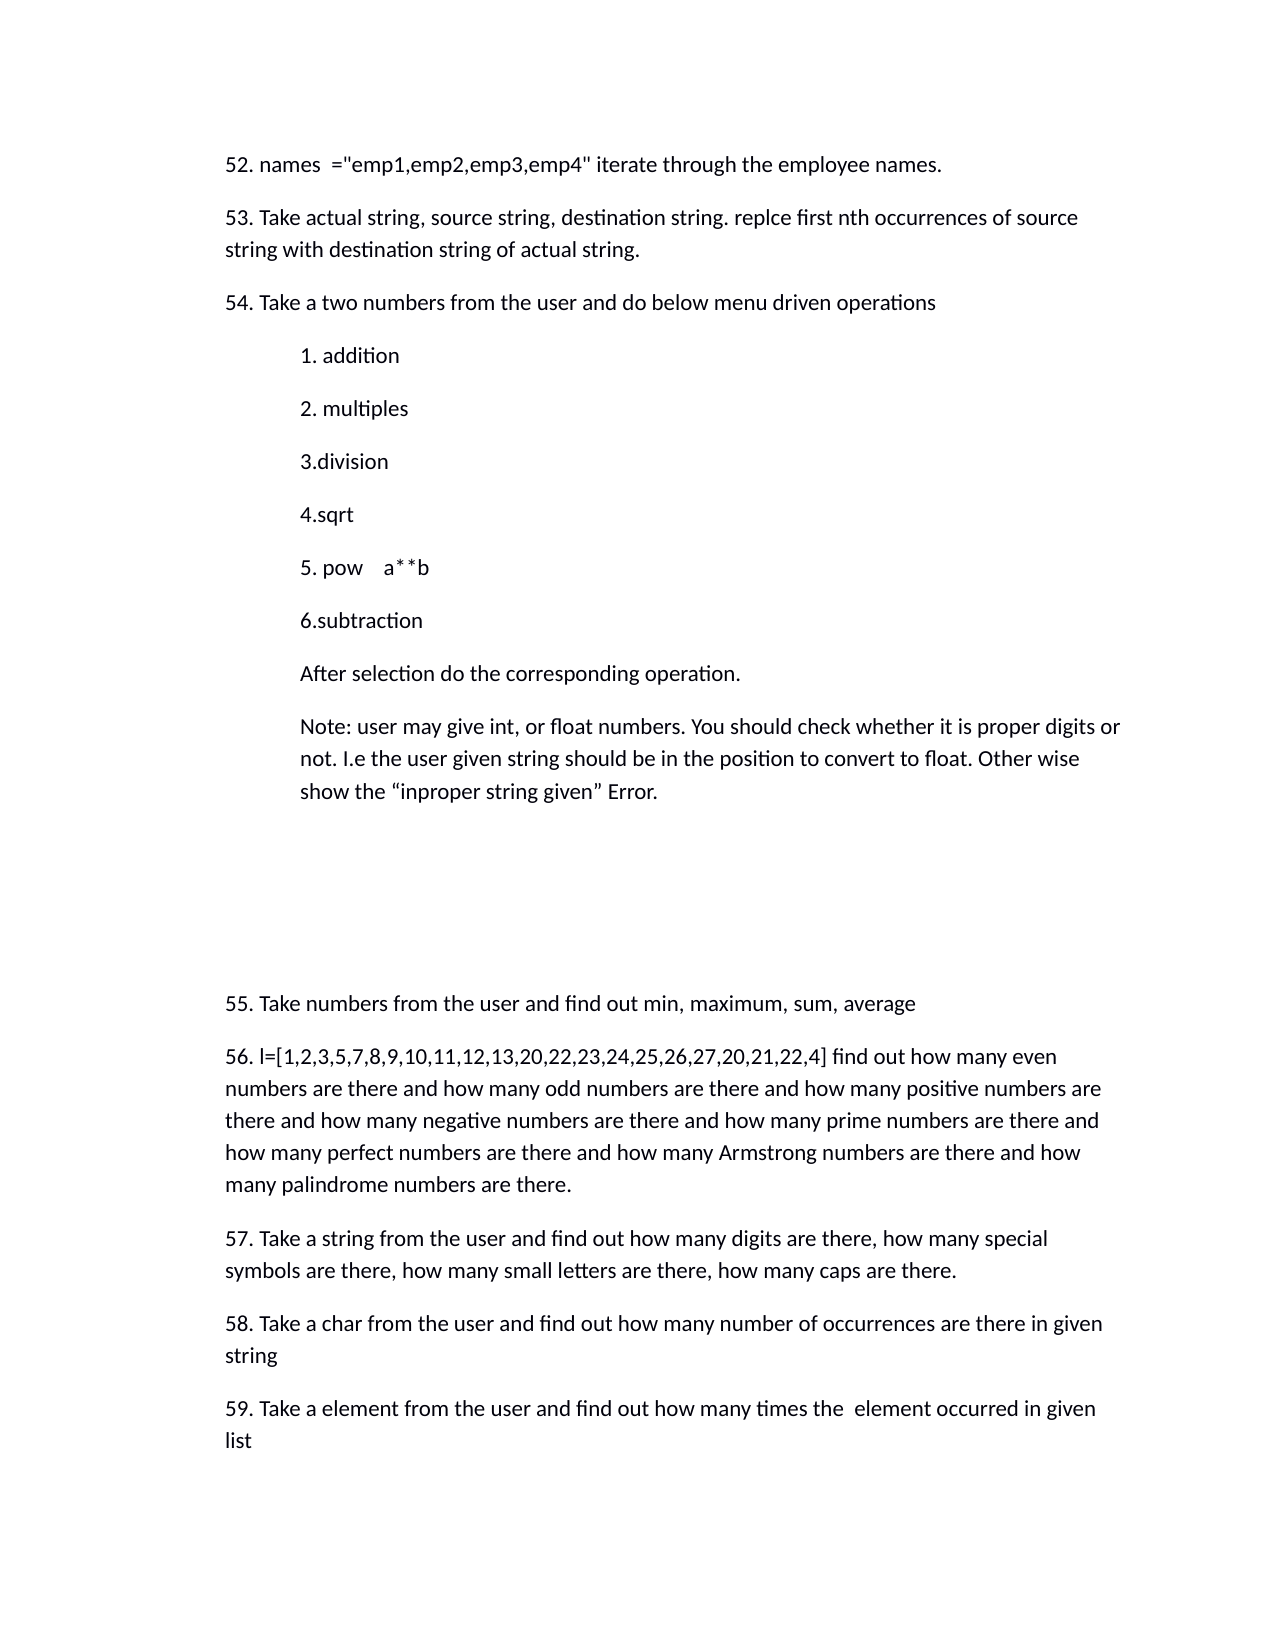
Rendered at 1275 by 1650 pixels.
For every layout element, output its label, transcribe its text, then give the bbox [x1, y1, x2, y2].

list 1. addition [300, 341, 1125, 369]
list 53. Take actual string, source string, destination string. replce first nth occurrences of source string with destination string of actual string. [225, 203, 1125, 263]
list 56. l=[1,2,3,5,7,8,9,10,11,12,13,20,22,23,24,25,26,27,20,21,22,4] find out how many even numbers are there and how many odd numbers are there and how many positive numbers are there and how many negative numbers are there and how many prime numbers are there and how many perfect numbers are there and how many Armstrong numbers are there and how many palindrome numbers are there. [225, 1042, 1125, 1199]
list 3.division [300, 447, 1125, 475]
list 54. Take a two numbers from the user and do below menu driven operations [225, 288, 1125, 316]
list 58. Take a char from the user and find out how many number of occurrences are there in given string [225, 1309, 1125, 1369]
list Note: user may give int, or float numbers. You should check whether it is proper digits or not. I.e the user given string should be in the position to convert to float. Other wise show the “inproper string given” Error. [300, 712, 1125, 805]
list 55. Take numbers from the user and find out min, maximum, sum, average [225, 989, 1125, 1017]
list 57. Take a string from the user and find out how many digits are there, how many special symbols are there, how many small letters are there, how many caps are there. [225, 1224, 1125, 1284]
list 5. pow a**b [300, 553, 1125, 581]
list 6.subtraction [300, 606, 1125, 634]
list 4.sqrt [300, 500, 1125, 528]
list 2. multiples [300, 394, 1125, 422]
list 52. names ="emp1,emp2,emp3,emp4" iterate through the employee names. [225, 150, 1125, 178]
list After selection do the corresponding operation. [300, 659, 1125, 687]
list 59. Take a element from the user and find out how many times the element occurred in given list [225, 1394, 1125, 1454]
